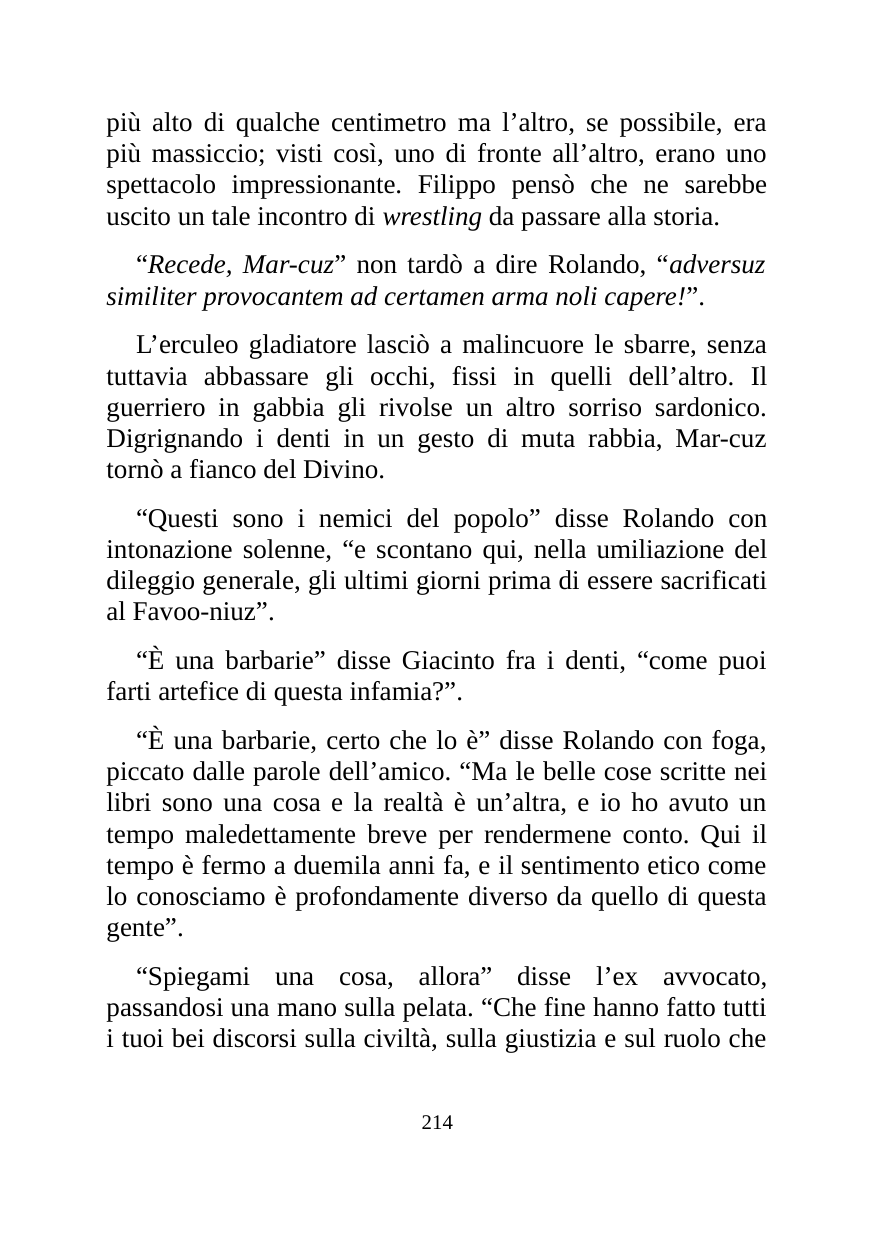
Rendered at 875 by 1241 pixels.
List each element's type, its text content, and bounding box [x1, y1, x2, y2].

text “È una barbarie, certo che lo è” disse Rolando con foga, piccato dalle parole dell’amico. “Ma le belle cose scritte nei libri sono una cosa e la realtà è un’altra, e io ho avuto un tempo maledettamente breve per rendermene conto. Qui il tempo è fermo a duemila anni fa, e il sentimento etico come lo conosciamo è profondamente diverso da quello di questa gente”. [106, 724, 768, 942]
text “È una barbarie” disse Giacinto fra i denti, “come puoi farti artefice di questa infamia?”. [106, 644, 768, 707]
text “Questi sono i nemici del popolo” disse Rolando con intonazione solenne, “e scontano qui, nella umiliazione del dileggio generale, gli ultimi giorni prima di essere sacrificati al Favoo-niuz”. [106, 502, 768, 627]
text L’erculeo gladiatore lasciò a malincuore le sbarre, senza tuttavia abbassare gli occhi, fissi in quelli dell’altro. Il guerriero in gabbia gli rivolse un altro sorriso sardonico. Digrignando i denti in un gesto di muta rabbia, Mar-cuz tornò a fianco del Divino. [106, 328, 768, 484]
text più alto di qualche centimetro ma l’altro, se possibile, era più massiccio; visti così, uno di fronte all’altro, erano uno spettacolo impressionante. Filippo pensò che ne sarebbe uscito un tale incontro di wrestling da passare alla storia. [106, 106, 768, 231]
text “Spiegami una cosa, allora” disse l’ex avvocato, passandosi una mano sulla pelata. “Che fine hanno fatto tutti i tuoi bei discorsi sulla civiltà, sulla giustizia e sul ruolo che [106, 960, 768, 1053]
text “Recede, Mar-cuz” non tardò a dire Rolando, “adversuz similiter provocantem ad certamen arma noli capere!”. [106, 248, 768, 311]
